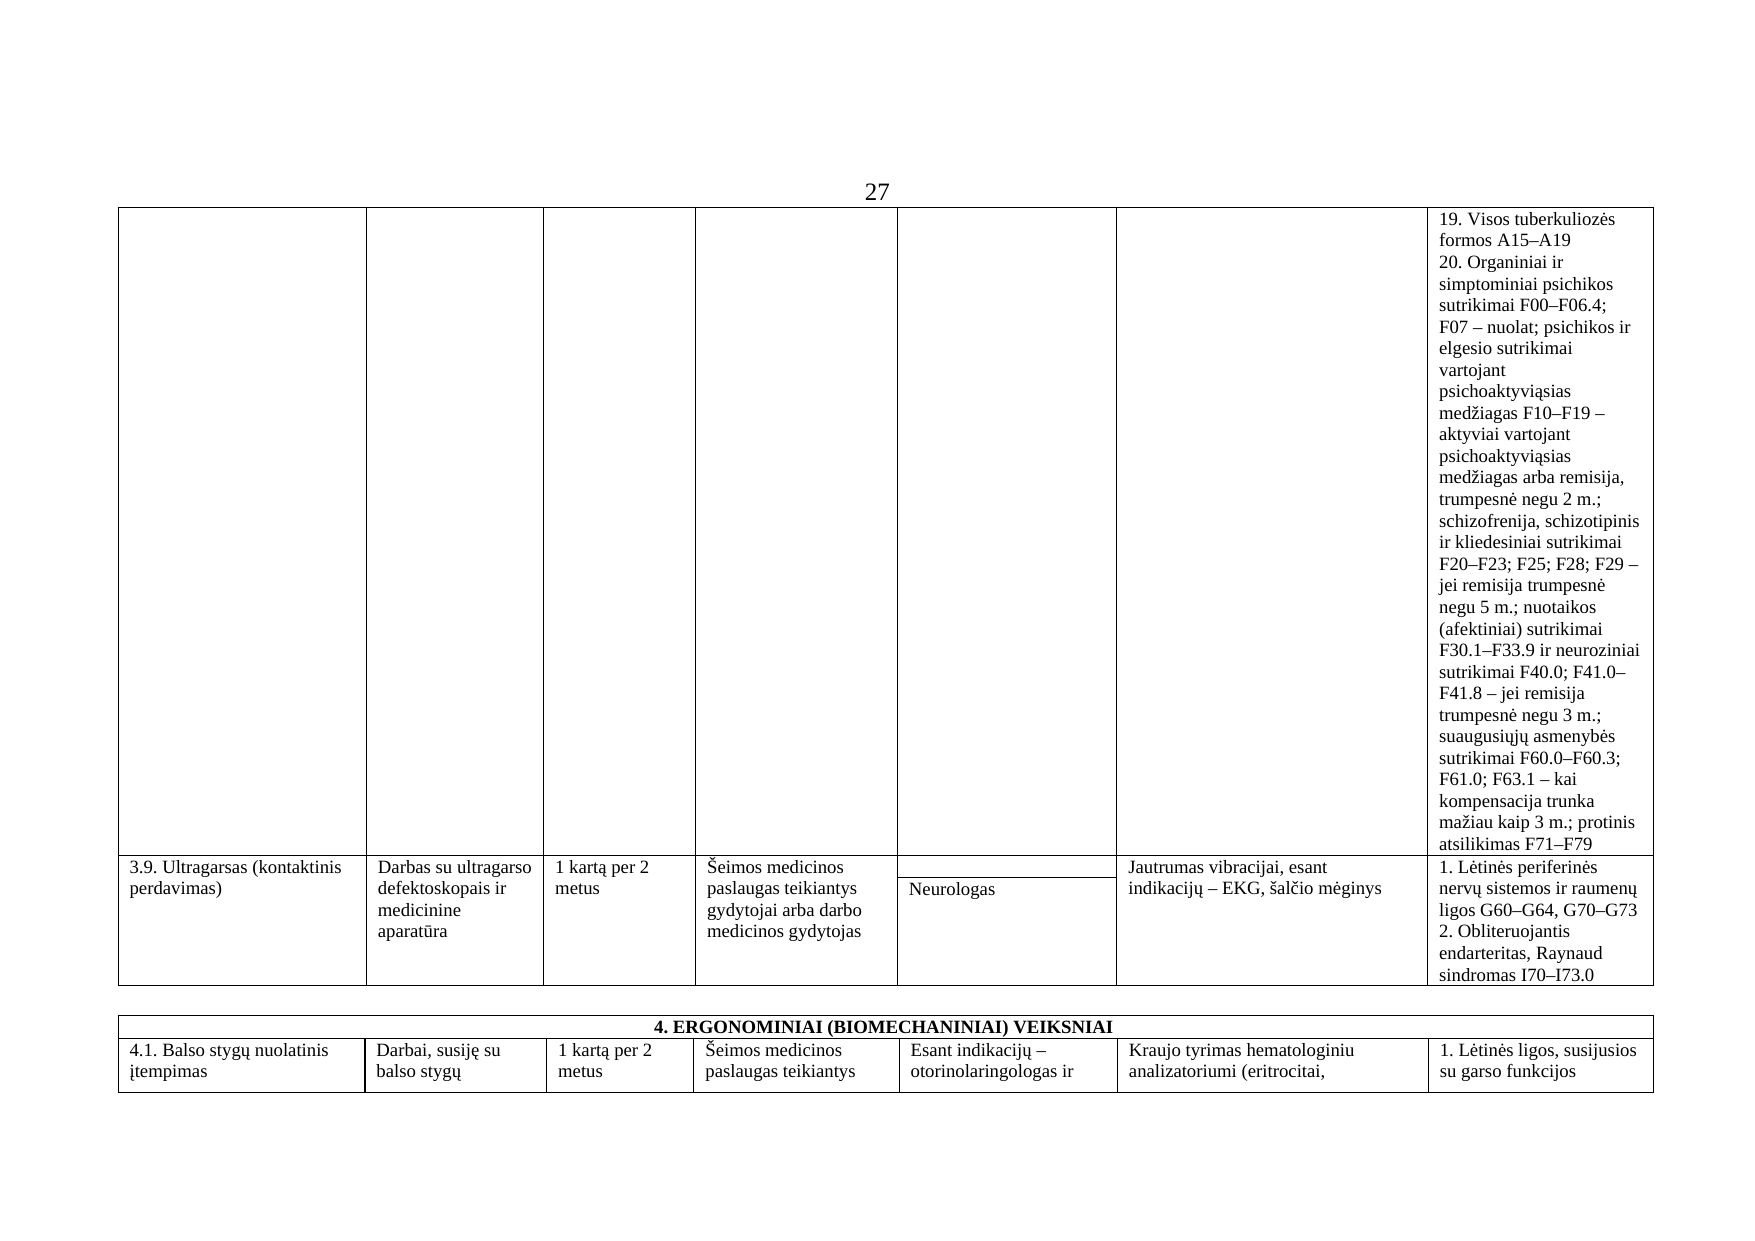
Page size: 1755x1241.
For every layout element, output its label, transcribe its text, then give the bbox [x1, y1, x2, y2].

table_cell 3.9. Ultragarsas (kontaktinis perdavimas) [119, 856, 366, 985]
table_cell 19. Visos tuberkuliozės formos A15–A19 20. Organiniai ir simptominiai psichikos sutrikimai F00–F06.4; F07 – nuolat; psichikos ir elgesio sutrikimai vartojant psichoaktyviąsias medžiagas F10–F19 – aktyviai vartojant psichoaktyviąsias medžiagas arba remisija, trumpesnė negu 2 m.; schizofrenija, schizotipinis ir kliedesiniai sutrikimai F20–F23; F25; F28; F29 – jei remisija trumpesnė negu 5 m.; nuotaikos (afektiniai) sutrikimai F30.1–F33.9 ir neuroziniai sutrikimai F40.0; F41.0–F41.8 – jei remisija trumpesnė negu 3 m.; suaugusiųjų asmenybės sutrikimai F60.0–F60.3; F61.0; F63.1 – kai kompensacija trunka mažiau kaip 3 m.; protinis atsilikimas F71–F79 [1428, 208, 1653, 854]
table_cell [898, 208, 1116, 854]
table_cell Šeimos medicinos paslaugas teikiantys gydytojai arba darbo medicinos gydytojas [696, 856, 897, 985]
table_cell Esant indikacijų – otorinolaringologas ir [900, 1039, 1117, 1092]
table_cell 1. Lėtinės periferinės nervų sistemos ir raumenų ligos G60–G64, G70–G73 2. Obliteruojantis endarteritas, Raynaud sindromas I70–I73.0 [1428, 856, 1653, 985]
table_cell [1117, 208, 1427, 854]
table_cell Darbas su ultragarso defektoskopais ir medicinine aparatūra [367, 856, 543, 985]
table_cell 1. Lėtinės ligos, susijusios su garso funkcijos [1429, 1039, 1653, 1092]
table_cell 4.1. Balso stygų nuolatinis įtempimas [119, 1039, 364, 1092]
table_cell Darbai, susiję su balso stygų [366, 1039, 546, 1092]
table_cell Kraujo tyrimas hematologiniu analizatoriumi (eritrocitai, [1118, 1039, 1428, 1092]
table_cell 1 kartą per 2 metus [547, 1039, 693, 1092]
table_cell [898, 856, 1116, 877]
table_cell 1 kartą per 2 metus [544, 856, 695, 985]
table_cell [696, 208, 897, 854]
table_cell Neurologas [898, 878, 1116, 985]
table_header 4. ERGONOMINIAI (BIOMECHANINIAI) VEIKSNIAI [119, 1016, 1653, 1037]
table_cell [367, 208, 543, 854]
table_cell Šeimos medicinos paslaugas teikiantys [694, 1039, 899, 1092]
table_cell [119, 208, 366, 854]
table_cell [544, 208, 695, 854]
table_cell Jautrumas vibracijai, esant indikacijų – EKG, šalčio mėginys [1117, 856, 1427, 985]
